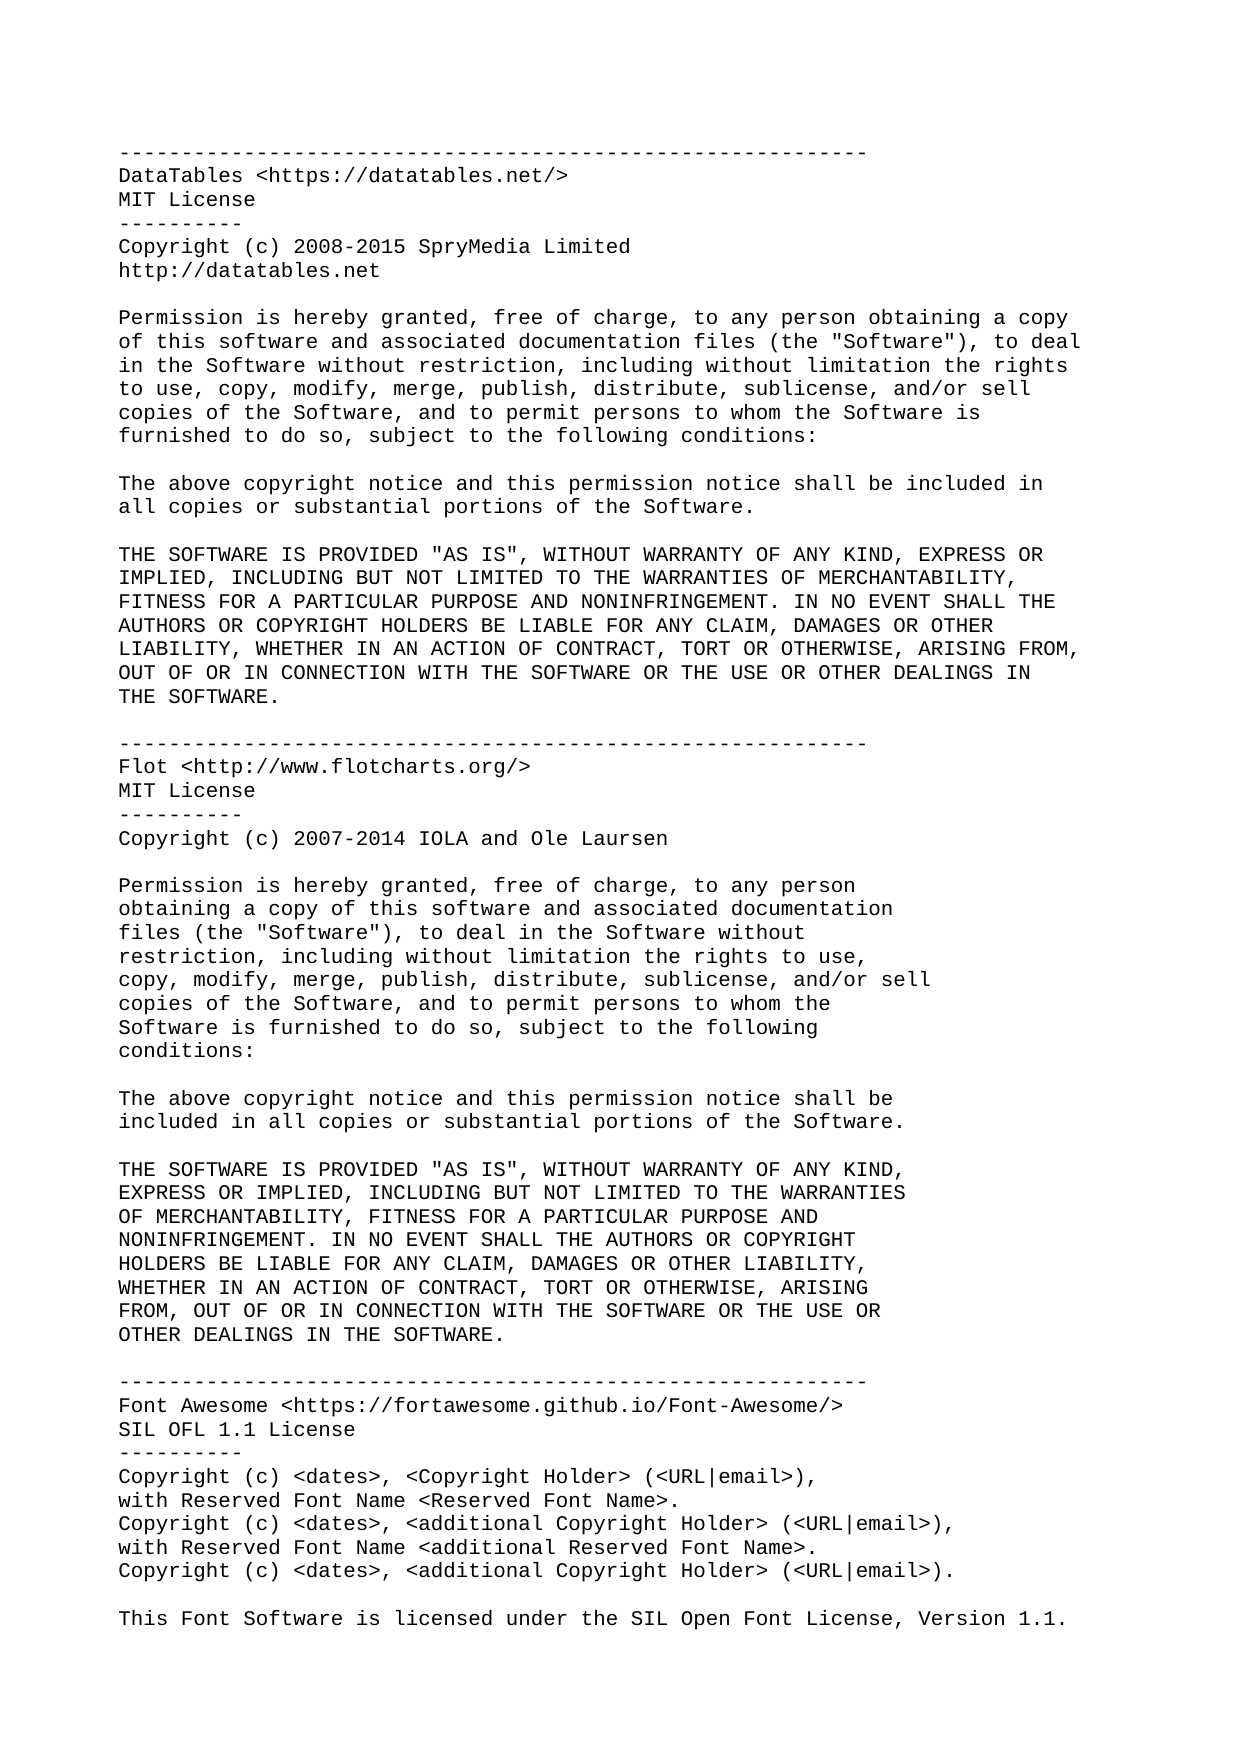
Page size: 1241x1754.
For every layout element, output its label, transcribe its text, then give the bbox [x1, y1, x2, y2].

text THE SOFTWARE IS PROVIDED "AS IS", WITHOUT WARRANTY OF ANY KIND, EXPRESS OR [118, 544, 1122, 567]
text MIT License [118, 780, 1122, 804]
text OF MERCHANTABILITY, FITNESS FOR A PARTICULAR PURPOSE AND [118, 1206, 1122, 1229]
text Copyright (c) <dates>, <additional Copyright Holder> (<URL|email>). [118, 1561, 1122, 1584]
text with Reserved Font Name <additional Reserved Font Name>. [118, 1537, 1122, 1561]
text restriction, including without limitation the rights to use, [118, 946, 1122, 969]
text EXPRESS OR IMPLIED, INCLUDING BUT NOT LIMITED TO THE WARRANTIES [118, 1182, 1122, 1206]
text files (the "Software"), to deal in the Software without [118, 922, 1122, 946]
text MIT License [118, 189, 1122, 213]
text Copyright (c) <dates>, <Copyright Holder> (<URL|email>), [118, 1466, 1122, 1489]
text ---------- [118, 1442, 1122, 1466]
text This Font Software is licensed under the SIL Open Font License, Version 1.1. [118, 1608, 1122, 1631]
text Permission is hereby granted, free of charge, to any person obtaining a copy [118, 307, 1122, 331]
text ------------------------------------------------------------ [118, 733, 1122, 757]
text WHETHER IN AN ACTION OF CONTRACT, TORT OR OTHERWISE, ARISING [118, 1277, 1122, 1300]
text OTHER DEALINGS IN THE SOFTWARE. [118, 1324, 1122, 1348]
text conditions: [118, 1040, 1122, 1064]
text Flot <http://www.flotcharts.org/> [118, 757, 1122, 780]
text SIL OFL 1.1 License [118, 1419, 1122, 1442]
text copy, modify, merge, publish, distribute, sublicense, and/or sell [118, 969, 1122, 993]
text The above copyright notice and this permission notice shall be [118, 1088, 1122, 1111]
text http://datatables.net [118, 260, 1122, 284]
text ---------- [118, 213, 1122, 236]
text Copyright (c) 2008-2015 SpryMedia Limited [118, 236, 1122, 260]
text LIABILITY, WHETHER IN AN ACTION OF CONTRACT, TORT OR OTHERWISE, ARISING FROM, [118, 638, 1122, 662]
text furnished to do so, subject to the following conditions: [118, 426, 1122, 449]
text ------------------------------------------------------------ [118, 142, 1122, 165]
text DataTables <https://datatables.net/> [118, 165, 1122, 189]
text all copies or substantial portions of the Software. [118, 496, 1122, 520]
text with Reserved Font Name <Reserved Font Name>. [118, 1489, 1122, 1513]
text obtaining a copy of this software and associated documentation [118, 898, 1122, 922]
text in the Software without restriction, including without limitation the rights [118, 354, 1122, 378]
text The above copyright notice and this permission notice shall be included in [118, 473, 1122, 496]
text THE SOFTWARE IS PROVIDED "AS IS", WITHOUT WARRANTY OF ANY KIND, [118, 1158, 1122, 1182]
text IMPLIED, INCLUDING BUT NOT LIMITED TO THE WARRANTIES OF MERCHANTABILITY, [118, 567, 1122, 591]
text copies of the Software, and to permit persons to whom the Software is [118, 402, 1122, 426]
text THE SOFTWARE. [118, 686, 1122, 709]
text Copyright (c) <dates>, <additional Copyright Holder> (<URL|email>), [118, 1513, 1122, 1537]
text NONINFRINGEMENT. IN NO EVENT SHALL THE AUTHORS OR COPYRIGHT [118, 1229, 1122, 1253]
text ---------- [118, 804, 1122, 827]
text FITNESS FOR A PARTICULAR PURPOSE AND NONINFRINGEMENT. IN NO EVENT SHALL THE [118, 591, 1122, 615]
text Permission is hereby granted, free of charge, to any person [118, 875, 1122, 898]
text FROM, OUT OF OR IN CONNECTION WITH THE SOFTWARE OR THE USE OR [118, 1300, 1122, 1324]
text included in all copies or substantial portions of the Software. [118, 1111, 1122, 1135]
text Software is furnished to do so, subject to the following [118, 1017, 1122, 1040]
text ------------------------------------------------------------ [118, 1371, 1122, 1395]
text HOLDERS BE LIABLE FOR ANY CLAIM, DAMAGES OR OTHER LIABILITY, [118, 1253, 1122, 1277]
text copies of the Software, and to permit persons to whom the [118, 993, 1122, 1017]
text OUT OF OR IN CONNECTION WITH THE SOFTWARE OR THE USE OR OTHER DEALINGS IN [118, 662, 1122, 686]
text AUTHORS OR COPYRIGHT HOLDERS BE LIABLE FOR ANY CLAIM, DAMAGES OR OTHER [118, 615, 1122, 638]
text Font Awesome <https://fortawesome.github.io/Font-Awesome/> [118, 1395, 1122, 1419]
text Copyright (c) 2007-2014 IOLA and Ole Laursen [118, 827, 1122, 851]
text to use, copy, modify, merge, publish, distribute, sublicense, and/or sell [118, 378, 1122, 402]
text of this software and associated documentation files (the "Software"), to deal [118, 331, 1122, 354]
